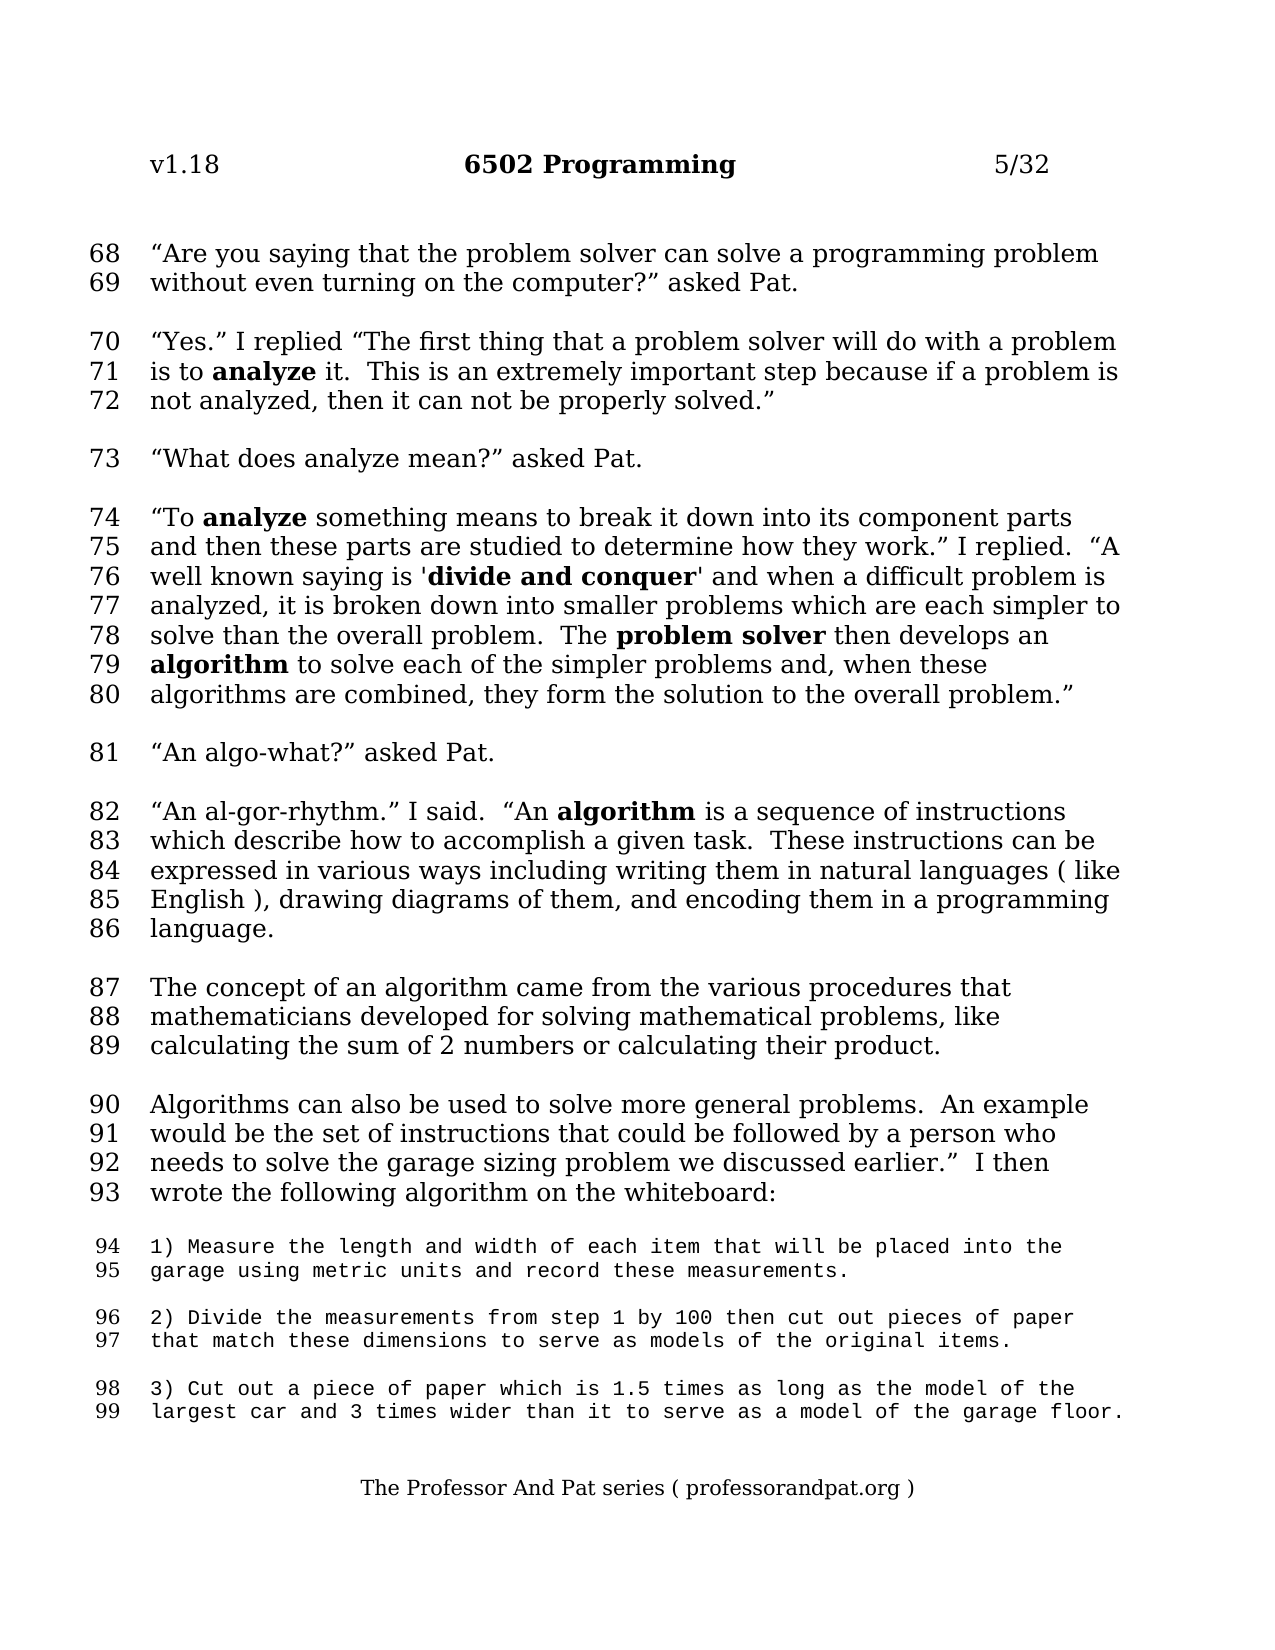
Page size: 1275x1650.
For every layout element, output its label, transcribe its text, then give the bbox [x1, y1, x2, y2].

text The concept of an algorithm came from the various procedures that mathematicians developed for solving mathematical problems, like calculating the sum of 2 numbers or calculating their product. [150, 973, 1125, 1061]
text “An algo-what?” asked Pat. [150, 738, 1125, 768]
text “Yes.” I replied “The first thing that a problem solver will do with a problem is to analyze it. This is an extremely important step because if a problem is not analyzed, then it can not be properly solved.” [150, 327, 1125, 415]
text 3) Cut out a piece of paper which is 1.5 times as long as the model of the largest car and 3 times wider than it to serve as a model of the garage floor. [150, 1378, 1125, 1425]
text 1) Measure the length and width of each item that will be placed into the garage using metric units and record these measurements. [150, 1236, 1125, 1283]
text Algorithms can also be used to solve more general problems. An example would be the set of instructions that could be followed by a person who needs to solve the garage sizing problem we discussed earlier.” I then wrote the following algorithm on the whiteboard: [150, 1090, 1125, 1207]
text “To analyze something means to break it down into its component parts and then these parts are studied to determine how they work.” I replied. “A well known saying is 'divide and conquer' and when a difficult problem is analyzed, it is broken down into smaller problems which are each simpler to solve than the overall problem. The problem solver then develops an algorithm to solve each of the simpler problems and, when these algorithms are combined, they form the solution to the overall problem.” [150, 503, 1125, 709]
text “What does analyze mean?” asked Pat. [150, 444, 1125, 474]
text “Are you saying that the problem solver can solve a programming problem without even turning on the computer?” asked Pat. [150, 239, 1125, 298]
text “An al-gor-rhythm.” I said. “An algorithm is a sequence of instructions which describe how to accomplish a given task. These instructions can be expressed in various ways including writing them in natural languages ( like English ), drawing diagrams of them, and encoding them in a programming language. [150, 797, 1125, 944]
text 2) Divide the measurements from step 1 by 100 then cut out pieces of paper that match these dimensions to serve as models of the original items. [150, 1307, 1125, 1354]
